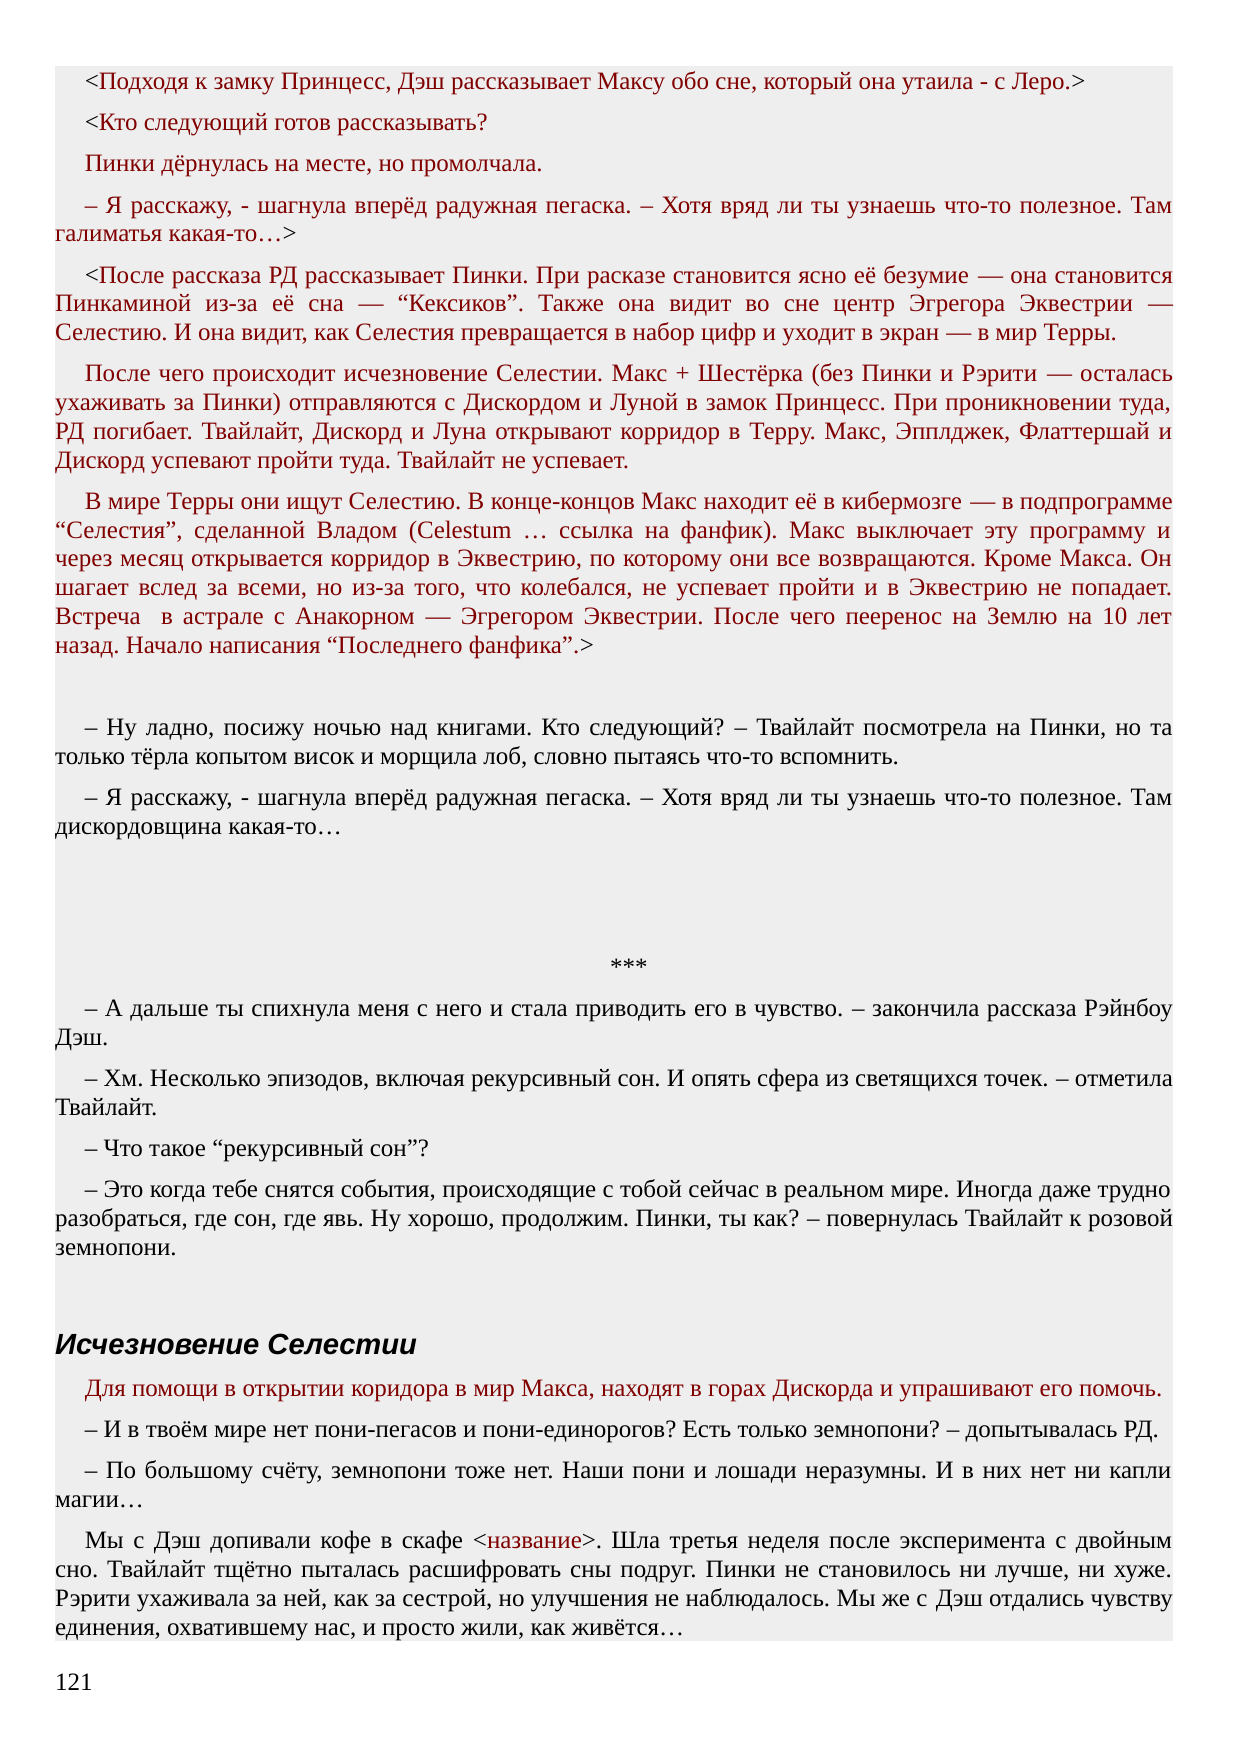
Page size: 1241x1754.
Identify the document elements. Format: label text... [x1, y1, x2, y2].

text – По большому счёту, земнопони тоже нет. Наши пони и лошади неразумны. И в них нет ни капли магии… [55, 1456, 1173, 1513]
text – Что такое “рекурсивный сон”? [55, 1133, 1173, 1162]
text – Хм. Несколько эпизодов, включая рекурсивный сон. И опять сфера из светящихся точек. – отметила Твайлайт. [55, 1063, 1173, 1121]
text Мы с Дэш допивали кофе в cкафе <название>. Шла третья неделя после эксперимента с двойным сно. Твайлайт тщётно пыталась расшифровать сны подруг. Пинки не становилось ни лучше, ни хуже. Рэрити ухаживала за ней, как за сестрой, но улучшения не наблюдалось. Мы же с Дэш отдались чувству единения, охватившему нас, и просто жили, как живётся… [55, 1526, 1173, 1641]
text <Подходя к замку Принцесс, Дэш рассказывает Максу обо сне, который она утаила - с Леро.> [55, 66, 1173, 95]
text В мире Терры они ищут Селестию. В конце-концов Макс находит её в кибермозге — в подпрограмме “Селестия”, сделанной Владом (Celestum … ссылка на фанфик). Макс выключает эту программу и через месяц открывается корридор в Эквестрию, по которому они все возвращаются. Кроме Макса. Он шагает вслед за всеми, но из-за того, что колебался, не успевает пройти и в Эквестрию не попадает. Встреча в астрале с Анакорном — Эгрегором Эквестрии. После чего пееренос на Землю на 10 лет назад. Начало написания “Последнего фанфика”.> [55, 486, 1173, 658]
text *** [55, 952, 1173, 981]
text Пинки дёрнулась на месте, но промолчала. [55, 148, 1173, 177]
text – Я расскажу, - шагнула вперёд радужная пегаска. – Хотя вряд ли ты узнаешь что-то полезное. Там галиматья какая-то…> [55, 190, 1173, 247]
subtitle Исчезновение Селестии [55, 1327, 1173, 1361]
text <Кто следующий готов рассказывать? [55, 107, 1173, 136]
text Для помощи в открытии коридора в мир Макса, находят в горах Дискорда и упрашивают его помочь. [55, 1373, 1173, 1402]
text – И в твоём мире нет пони-пегасов и пони-единорогов? Есть только земнопони? – допытывалась РД. [55, 1414, 1173, 1443]
text – А дальше ты спихнула меня с него и стала приводить его в чувство. – закончила рассказа Рэйнбоу Дэш. [55, 993, 1173, 1051]
text – Я расскажу, - шагнула вперёд радужная пегаска. – Хотя вряд ли ты узнаешь что-то полезное. Там дискордовщина какая-то… [55, 782, 1173, 840]
text – Это когда тебе снятся события, происходящие с тобой сейчас в реальном мире. Иногда даже трудно разобраться, где сон, где явь. Ну хорошо, продолжим. Пинки, ты как? – повернулась Твайлайт к розовой земнопони. [55, 1174, 1173, 1261]
text – Ну ладно, посижу ночью над книгами. Кто следующий? – Твайлайт посмотрела на Пинки, но та только тёрла копытом висок и морщила лоб, словно пытаясь что-то вспомнить. [55, 712, 1173, 770]
text После чего происходит исчезновение Селестии. Макс + Шестёрка (без Пинки и Рэрити — осталась ухаживать за Пинки) отправляются с Дискордом и Луной в замок Принцесс. При проникновении туда, РД погибает. Твайлайт, Дискорд и Луна открывают корридор в Терру. Макс, Эпплджек, Флаттершай и Дискорд успевают пройти туда. Твайлайт не успевает. [55, 358, 1173, 473]
text <После рассказа РД рассказывает Пинки. При расказе становится ясно её безумие — она становится Пинкаминой из-за её сна — “Кексиков”. Также она видит во сне центр Эгрегора Эквестрии — Селестию. И она видит, как Селестия превращается в набор цифр и уходит в экран — в мир Терры. [55, 260, 1173, 346]
